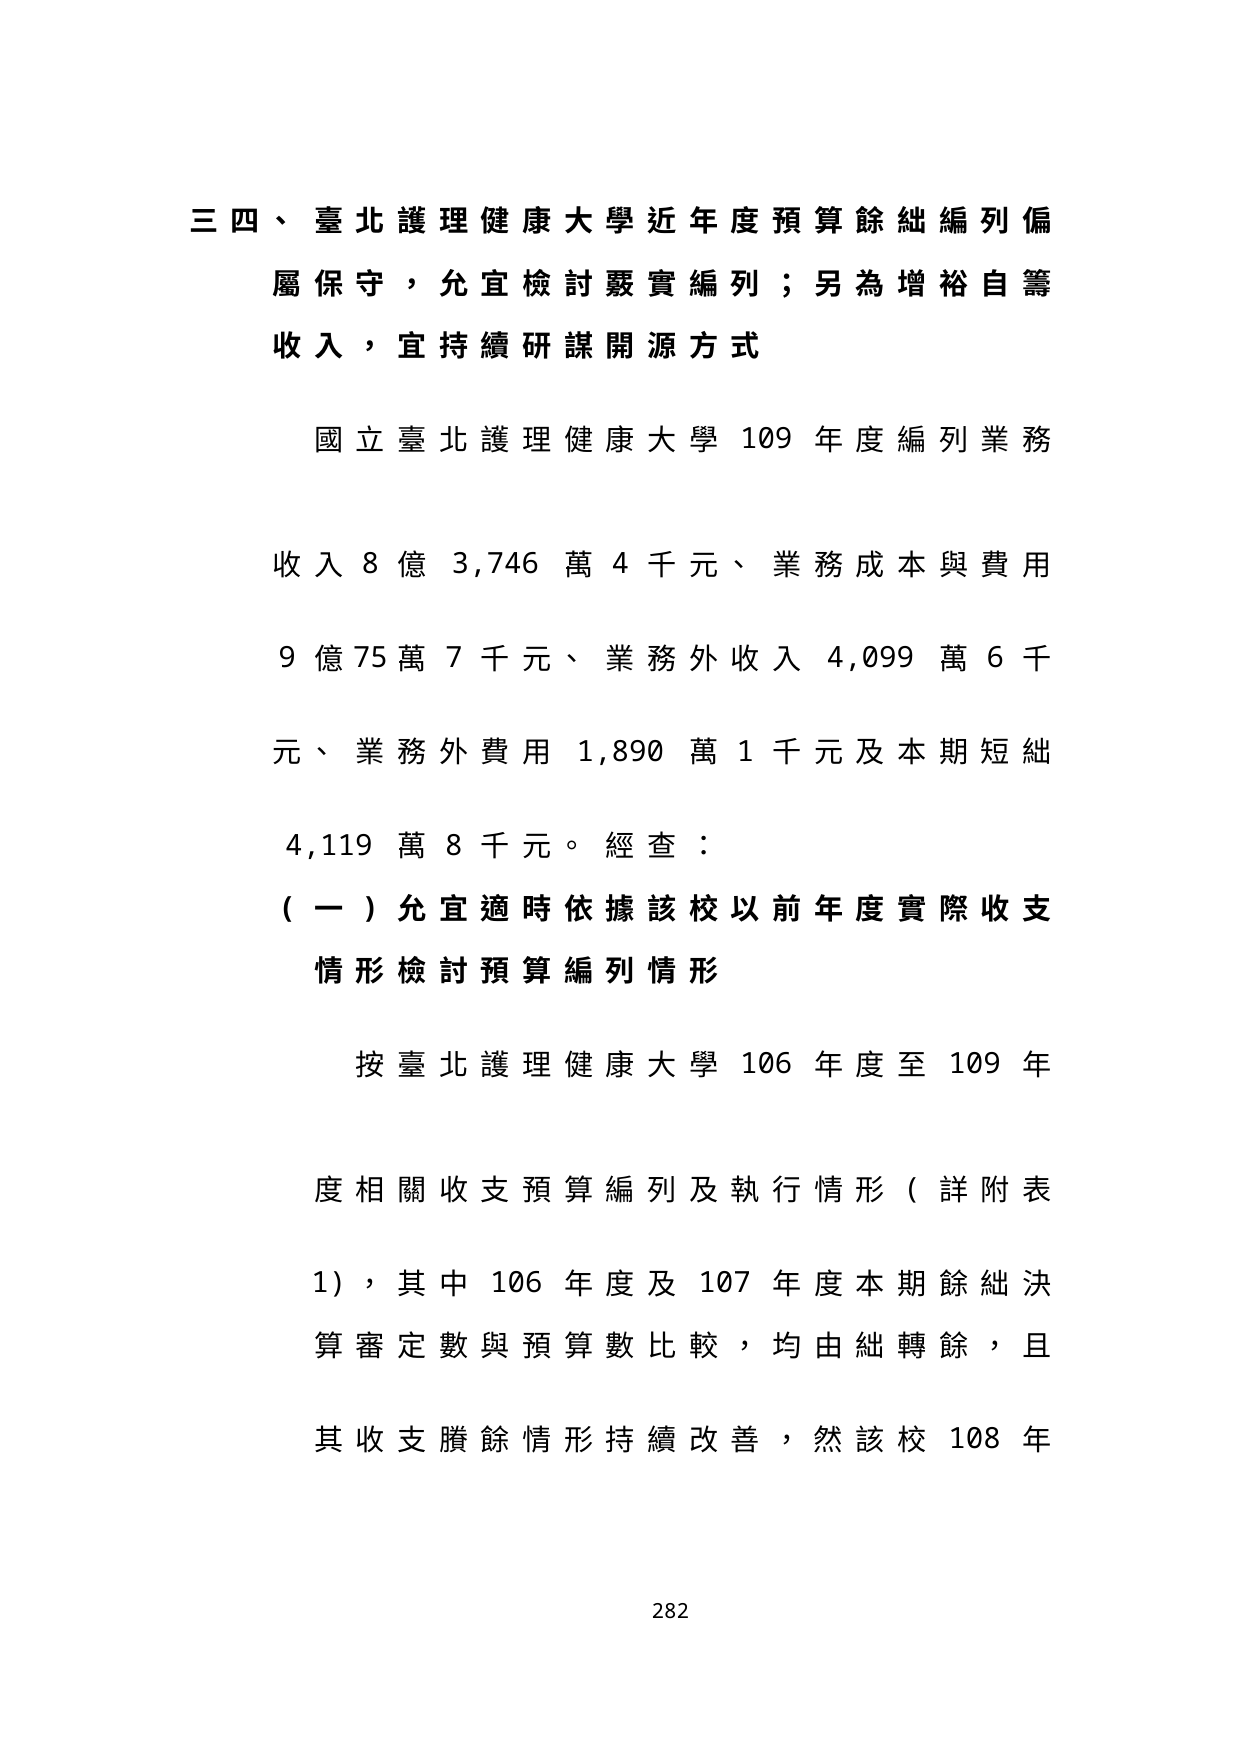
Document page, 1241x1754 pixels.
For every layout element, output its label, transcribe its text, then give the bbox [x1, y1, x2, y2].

text 三四、臺北護理健康大學近年度預算餘絀編列偏屬保守，允宜檢討覈實編列；另為增裕自籌收入，宜持續研謀開源方式 [183, 177, 1058, 365]
text 按臺北護理健康大學106年度至109年度相關收支預算編列及執行情形(詳附表1)，其中106年度及107年度本期餘絀決算審定數與預算數比較，均由絀轉餘，且其收支賸餘情形持續改善，然該校108年 [271, 990, 1058, 1490]
text 國立臺北護理健康大學109年度編列業務收入8億3,746萬4千元、業務成本與費用9億75萬7千元、業務外收入4,099萬6千元、業務外費用1,890萬1千元及本期短絀4,119萬8千元。經查： [242, 365, 1058, 865]
text (一)允宜適時依據該校以前年度實際收支情形檢討預算編列情形 [242, 865, 1058, 990]
